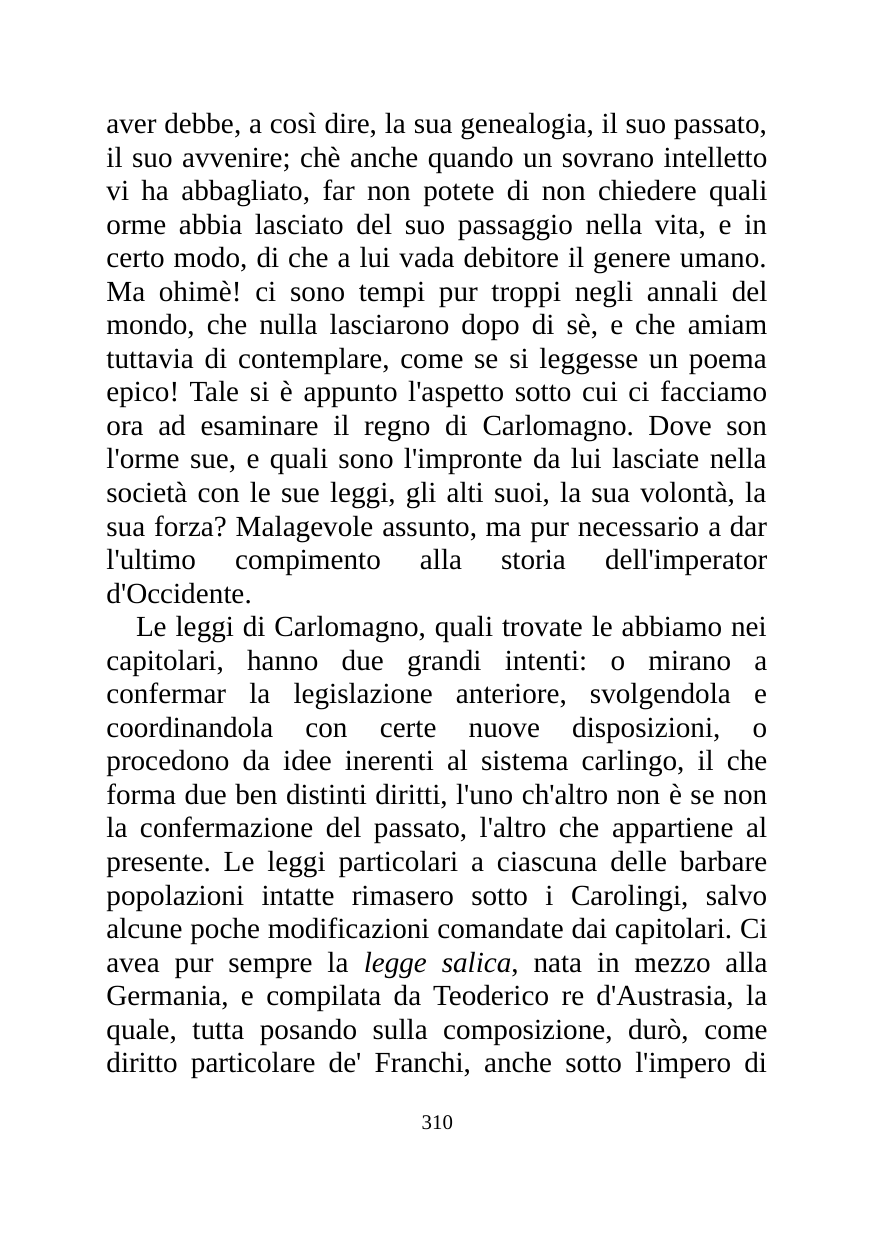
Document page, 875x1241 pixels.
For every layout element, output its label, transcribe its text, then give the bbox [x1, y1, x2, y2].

text aver debbe, a così dire, la sua genealogia, il suo passato, il suo avvenire; chè anche quando un sovrano intelletto vi ha abbagliato, far non potete di non chiedere quali orme abbia lasciato del suo passaggio nella vita, e in certo modo, di che a lui vada debitore il genere umano. Ma ohimè! ci sono tempi pur troppi negli annali del mondo, che nulla lasciarono dopo di sè, e che amiam tuttavia di contemplare, come se si leggesse un poema epico! Tale si è appunto l'aspetto sotto cui ci facciamo ora ad esaminare il regno di Carlomagno. Dove son l'orme sue, e quali sono l'impronte da lui lasciate nella società con le sue leggi, gli alti suoi, la sua volontà, la sua forza? Malagevole assunto, ma pur necessario a dar l'ultimo compimento alla storia dell'imperator d'Occidente. [106, 106, 768, 609]
text Le leggi di Carlomagno, quali trovate le abbiamo nei capitolari, hanno due grandi intenti: o mirano a confermar la legislazione anteriore, svolgendola e coordinandola con certe nuove disposizioni, o procedono da idee inerenti al sistema carlingo, il che forma due ben distinti diritti, l'uno ch'altro non è se non la confermazione del passato, l'altro che appartiene al presente. Le leggi particolari a ciascuna delle barbare popolazioni intatte rimasero sotto i Carolingi, salvo alcune poche modificazioni comandate dai capitolari. Ci avea pur sempre la legge salica, nata in mezzo alla Germania, e compilata da Teoderico re d'Austrasia, la quale, tutta posando sulla composizione, durò, come diritto particolare de' Franchi, anche sotto l'impero di [106, 609, 768, 1079]
